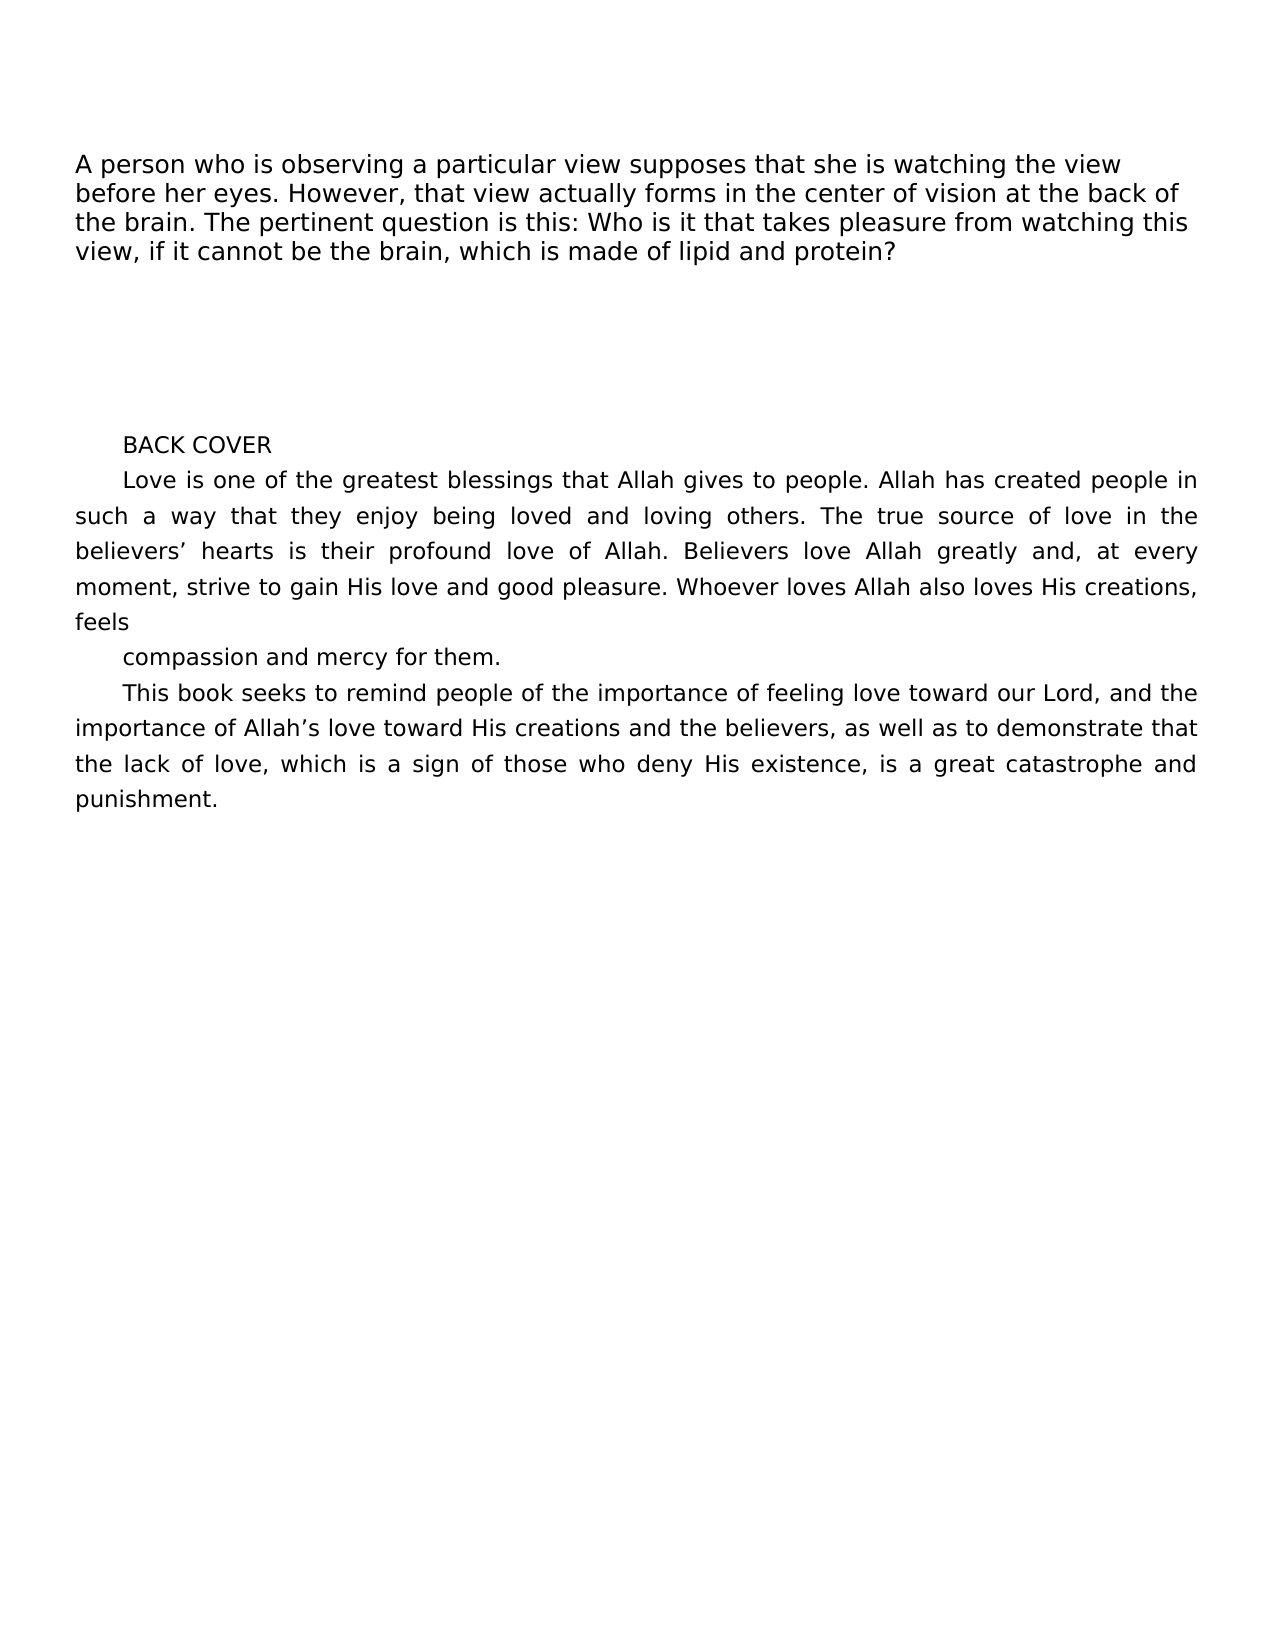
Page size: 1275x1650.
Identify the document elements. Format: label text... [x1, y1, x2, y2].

text BACK COVER [75, 425, 1200, 460]
text This book seeks to remind people of the importance of feeling love toward our Lord, and the importance of Allah’s love toward His creations and the believers, as well as to demonstrate that the lack of love, which is a sign of those who deny His existence, is a great catastrophe and punishment. [75, 673, 1200, 814]
text compassion and mercy for them. [75, 637, 1200, 673]
text Love is one of the greatest blessings that Allah gives to people. Allah has created people in such a way that they enjoy being loved and loving others. The true source of love in the believers’ hearts is their profound love of Allah. Believers love Allah greatly and, at every moment, strive to gain His love and good pleasure. Whoever loves Allah also loves His creations, feels [75, 460, 1200, 637]
text A person who is observing a particular view supposes that she is watching the view before her eyes. However, that view actually forms in the center of vision at the back of the brain. The pertinent question is this: Who is it that takes pleasure from watching this view, if it cannot be the brain, which is made of lipid and protein? [75, 150, 1200, 267]
